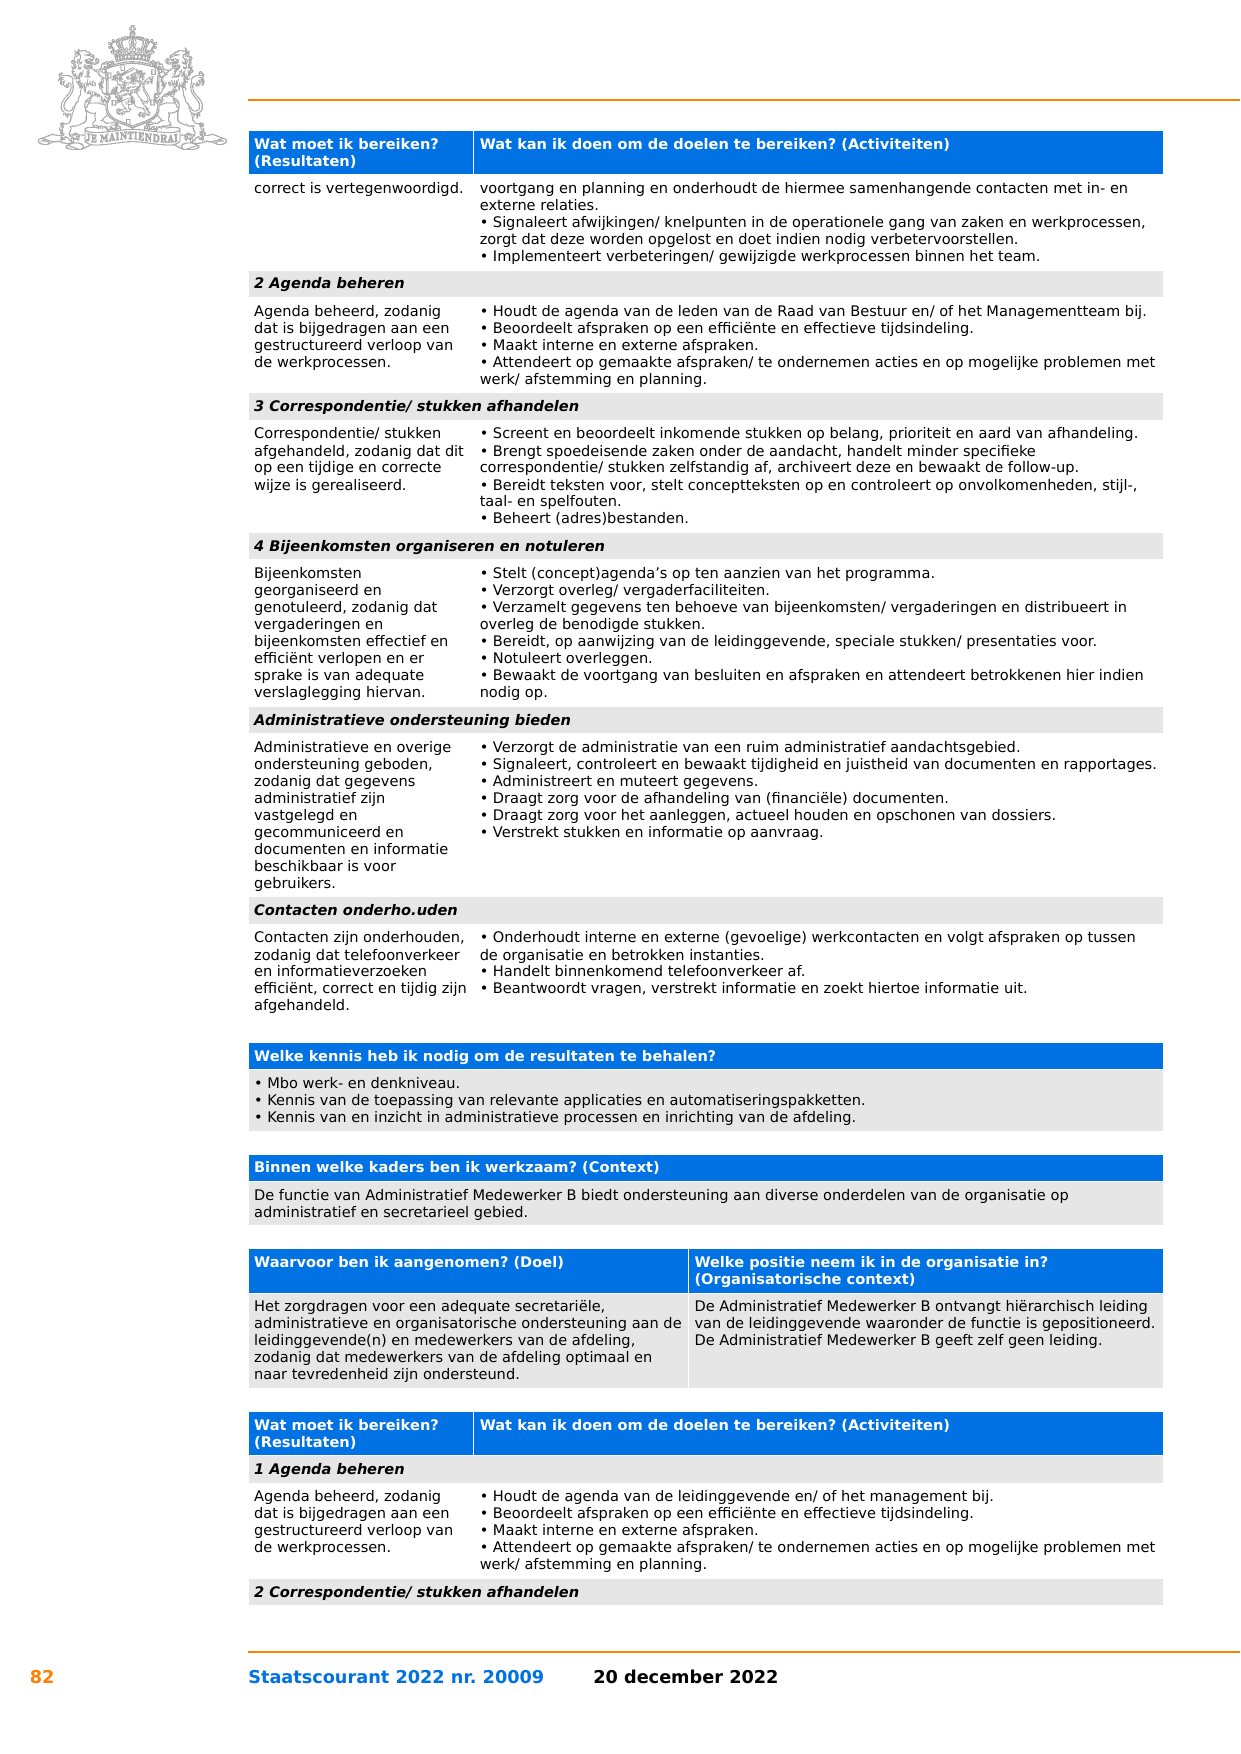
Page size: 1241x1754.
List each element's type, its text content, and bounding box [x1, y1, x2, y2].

table_header Welke kennis heb ik nodig om de resultaten te behalen? [249, 1043, 1163, 1069]
table_cell Administratieve ondersteuning bieden [249, 707, 1163, 733]
table_cell 2 Agenda beheren [249, 271, 1163, 297]
table_cell Correspondentie/ stukken afgehandeld, zodanig dat dit op een tijdige en correcte wijze is gerealiseerd. [249, 421, 473, 532]
table_header Binnen welke kaders ben ik werkzaam? (Context) [249, 1155, 1163, 1181]
table_cell Bijeenkomsten georganiseerd en genotuleerd, zodanig dat vergaderingen en bijeenkomsten effectief en efficiënt verlopen en er sprake is van adequate verslaglegging hiervan. [249, 560, 473, 706]
table_cell De functie van Administratief Medewerker B biedt ondersteuning aan diverse onderdelen van de organisatie op administratief en secretarieel gebied. [249, 1182, 1163, 1225]
table_header Wat moet ik bereiken? (Resultaten) [249, 131, 473, 174]
table_cell voortgang en planning en onderhoudt de hiermee samenhangende contacten met in- en externe relaties. • Signaleert afwijkingen/ knelpunten in de operationele gang van zaken en werkprocessen, zorgt dat deze worden opgelost en doet indien nodig verbetervoorstellen. • Implementeert verbeteringen/ gewijzigde werkprocessen binnen het team. [474, 175, 1163, 269]
table_cell • Mbo werk- en denkniveau. • Kennis van de toepassing van relevante applicaties en automatiseringspakketten. • Kennis van en inzicht in administratieve processen en inrichting van de afdeling. [249, 1070, 1163, 1131]
picture [38, 25, 227, 150]
table_header Waarvoor ben ik aangenomen? (Doel) [249, 1249, 688, 1293]
table_cell Contacten onderho.uden [249, 897, 1163, 924]
table_header Wat moet ik bereiken? (Resultaten) [249, 1412, 473, 1455]
table_cell Contacten zijn onderhouden, zodanig dat telefoonverkeer en informatieverzoeken efficiënt, correct en tijdig zijn afgehandeld. [249, 925, 473, 1019]
table_cell • Houdt de agenda van de leden van de Raad van Bestuur en/ of het Managementteam bij. • Beoordeelt afspraken op een efficiënte en effectieve tijdsindeling. • Maakt interne en externe afspraken. • Attendeert op gemaakte afspraken/ te ondernemen acties en op mogelijke problemen met werk/ afstemming en planning. [474, 298, 1163, 392]
table_header Wat kan ik doen om de doelen te bereiken? (Activiteiten) [474, 131, 1163, 174]
table_cell Het zorgdragen voor een adequate secretariële, administratieve en organisatorische ondersteuning aan de leidinggevende(n) en medewerkers van de afdeling, zodanig dat medewerkers van de afdeling optimaal en naar tevredenheid zijn ondersteund. [249, 1294, 688, 1388]
table_cell correct is vertegenwoordigd. [249, 175, 473, 269]
table_cell • Stelt (concept)agenda’s op ten aanzien van het programma. • Verzorgt overleg/ vergaderfaciliteiten. • Verzamelt gegevens ten behoeve van bijeenkomsten/ vergaderingen en distribueert in overleg de benodigde stukken. • Bereidt, op aanwijzing van de leidinggevende, speciale stukken/ presentaties voor. • Notuleert overleggen. • Bewaakt de voortgang van besluiten en afspraken en attendeert betrokkenen hier indien nodig op. [474, 560, 1163, 706]
table_cell 3 Correspondentie/ stukken afhandelen [249, 393, 1163, 420]
table_cell • Screent en beoordeelt inkomende stukken op belang, prioriteit en aard van afhandeling. • Brengt spoedeisende zaken onder de aandacht, handelt minder specifieke correspondentie/ stukken zelfstandig af, archiveert deze en bewaakt de follow-up. • Bereidt teksten voor, stelt conceptteksten op en controleert op onvolkomenheden, stijl-, taal- en spelfouten. • Beheert (adres)bestanden. [474, 421, 1163, 532]
table_cell • Onderhoudt interne en externe (gevoelige) werkcontacten en volgt afspraken op tussen de organisatie en betrokken instanties. • Handelt binnenkomend telefoonverkeer af. • Beantwoordt vragen, verstrekt informatie en zoekt hiertoe informatie uit. [474, 925, 1163, 1019]
table_cell • Houdt de agenda van de leidinggevende en/ of het management bij. • Beoordeelt afspraken op een efficiënte en effectieve tijdsindeling. • Maakt interne en externe afspraken. • Attendeert op gemaakte afspraken/ te ondernemen acties en op mogelijke problemen met werk/ afstemming en planning. [474, 1484, 1163, 1578]
table_cell Agenda beheerd, zodanig dat is bijgedragen aan een gestructureerd verloop van de werkprocessen. [249, 1484, 473, 1578]
table_cell 1 Agenda beheren [249, 1456, 1163, 1483]
table_cell 4 Bijeenkomsten organiseren en notuleren [249, 533, 1163, 559]
table_cell Agenda beheerd, zodanig dat is bijgedragen aan een gestructureerd verloop van de werkprocessen. [249, 298, 473, 392]
table_cell 2 Correspondentie/ stukken afhandelen [249, 1579, 1163, 1605]
table_cell De Administratief Medewerker B ontvangt hiërarchisch leiding van de leidinggevende waaronder de functie is gepositioneerd. De Administratief Medewerker B geeft zelf geen leiding. [689, 1294, 1163, 1388]
table_cell • Verzorgt de administratie van een ruim administratief aandachtsgebied. • Signaleert, controleert en bewaakt tijdigheid en juistheid van documenten en rapportages. • Administreert en muteert gegevens. • Draagt zorg voor de afhandeling van (financiële) documenten. • Draagt zorg voor het aanleggen, actueel houden en opschonen van dossiers. • Verstrekt stukken en informatie op aanvraag. [474, 734, 1163, 896]
table_header Welke positie neem ik in de organisatie in? (Organisatorische context) [689, 1249, 1163, 1293]
table_header Wat kan ik doen om de doelen te bereiken? (Activiteiten) [474, 1412, 1163, 1455]
table_cell Administratieve en overige ondersteuning geboden, zodanig dat gegevens administratief zijn vastgelegd en gecommuniceerd en documenten en informatie beschikbaar is voor gebruikers. [249, 734, 473, 896]
